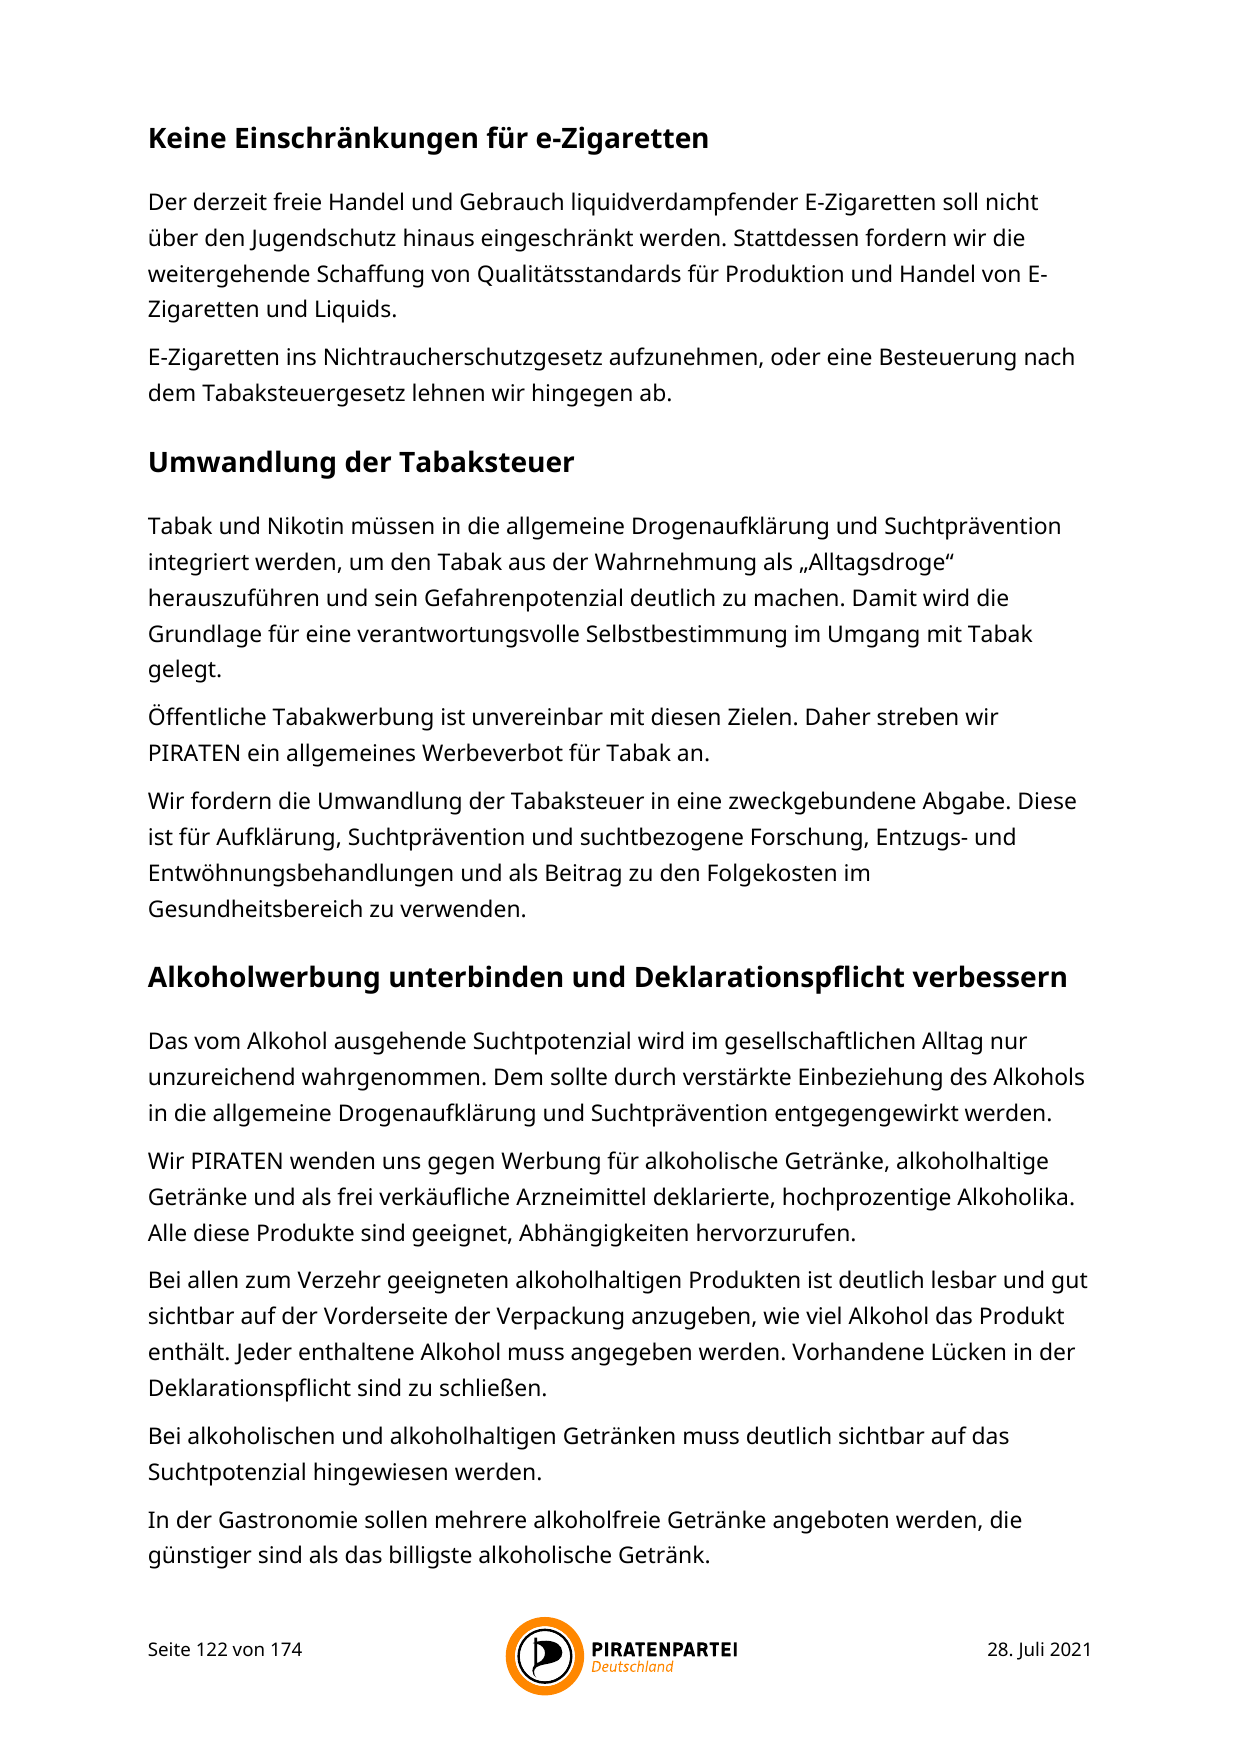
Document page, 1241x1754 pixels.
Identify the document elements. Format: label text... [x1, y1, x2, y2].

text Wir PIRATEN wenden uns gegen Werbung für alkoholische Getränke, alkoholhaltige Getränke und als frei verkäufliche Arzneimittel deklarierte, hochprozentige Alkoholika. Alle diese Produkte sind geeignet, Abhängigkeiten hervorzurufen. [148, 1145, 1093, 1248]
text In der Gastronomie sollen mehrere alkoholfreie Getränke angeboten werden, die günstiger sind als das billigste alkoholische Getränk. [148, 1503, 1093, 1571]
subtitle Umwandlung der Tabaksteuer [148, 442, 1093, 481]
text Das vom Alkohol ausgehende Suchtpotenzial wird im gesellschaftlichen Alltag nur unzureichend wahrgenommen. Dem sollte durch verstärkte Einbeziehung des Alkohols in die allgemeine Drogenaufklärung und Suchtprävention entgegengewirkt werden. [148, 1025, 1093, 1128]
text E-Zigaretten ins Nichtraucherschutzgesetz aufzunehmen, oder eine Besteuerung nach dem Tabaksteuergesetz lehnen wir hingegen ab. [148, 341, 1093, 408]
text Bei allen zum Verzehr geeigneten alkoholhaltigen Produkten ist deutlich lesbar und gut sichtbar auf der Vorderseite der Verpackung anzugeben, wie viel Alkohol das Produkt enthält. Jeder enthaltene Alkohol muss angegeben werden. Vorhandene Lücken in der Deklarationspflicht sind zu schließen. [148, 1264, 1093, 1403]
subtitle Keine Einschränkungen für e-Zigaretten [148, 118, 1093, 156]
subtitle Alkoholwerbung unterbinden und Deklarationspflicht verbessern [148, 958, 1093, 996]
text Tabak und Nikotin müssen in die allgemeine Drogenaufklärung und Suchtprävention integriert werden, um den Tabak aus der Wahrnehmung als „Alltagsdroge“ herauszuführen und sein Gefahrenpotenzial deutlich zu machen. Damit wird die Grundlage für eine verantwortungsvolle Selbstbestimmung im Umgang mit Tabak gelegt. [148, 510, 1093, 685]
text Der derzeit freie Handel und Gebrauch liquidverdampfender E-Zigaretten soll nicht über den Jugendschutz hinaus eingeschränkt werden. Stattdessen fordern wir die weitergehende Schaffung von Qualitätsstandards für Produktion und Handel von E-Zigaretten und Liquids. [148, 186, 1093, 325]
text Wir fordern die Umwandlung der Tabaksteuer in eine zweckgebundene Abgabe. Diese ist für Aufklärung, Suchtprävention und suchtbezogene Forschung, Entzugs- und Entwöhnungsbehandlungen und als Beitrag zu den Folgekosten im Gesundheitsbereich zu verwenden. [148, 785, 1093, 924]
text Öffentliche Tabakwerbung ist unvereinbar mit diesen Zielen. Daher streben wir PIRATEN ein allgemeines Werbeverbot für Tabak an. [148, 701, 1093, 768]
text Bei alkoholischen und alkoholhaltigen Getränken muss deutlich sichtbar auf das Suchtpotenzial hingewiesen werden. [148, 1420, 1093, 1487]
